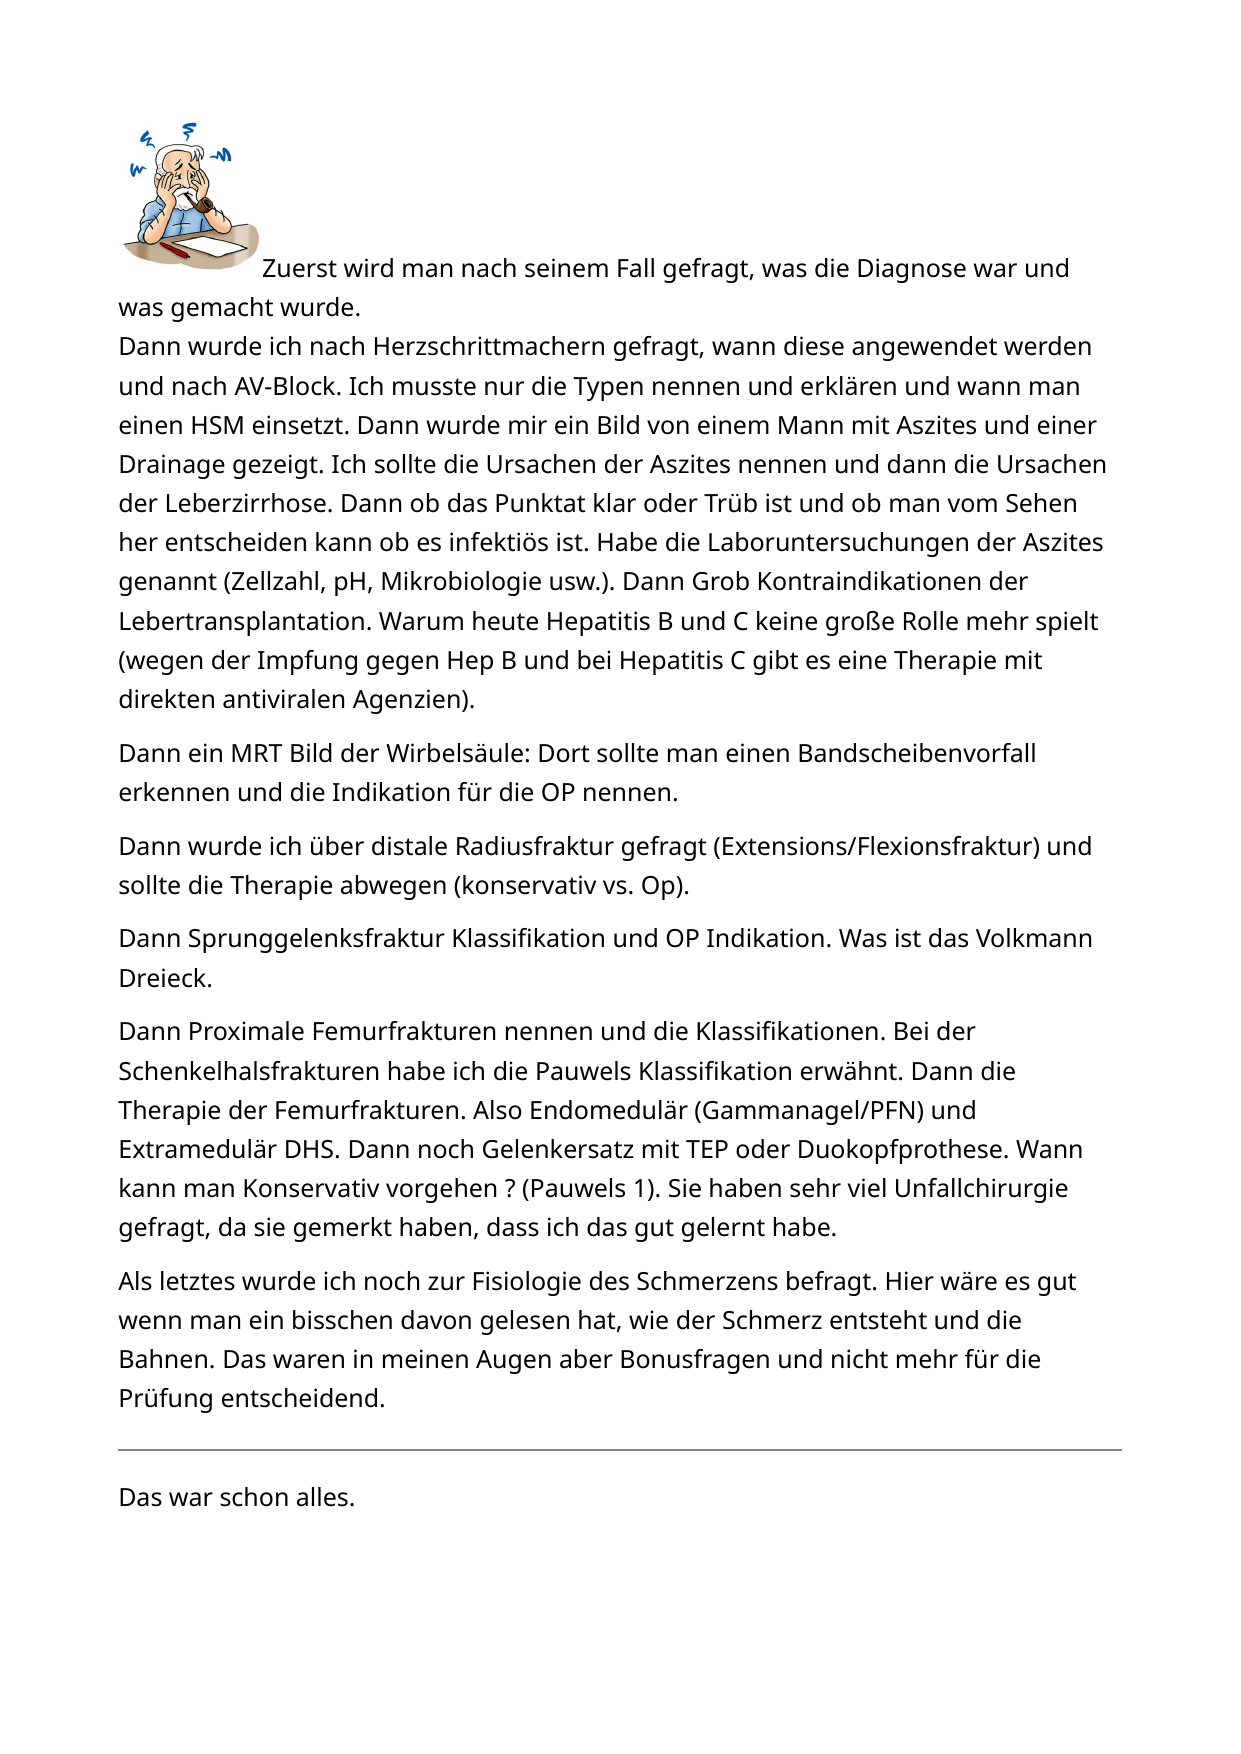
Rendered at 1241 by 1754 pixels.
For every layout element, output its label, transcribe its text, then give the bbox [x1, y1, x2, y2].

text Dann Sprunggelenksfraktur Klassifikation und OP Indikation. Was ist das Volkmann Dreieck. [118, 921, 1122, 994]
text Zuerst wird man nach seinem Fall gefragt, was die Diagnose war und was gemacht wurde. Dann wurde ich nach Herzschrittmachern gefragt, wann diese angewendet werden und nach AV-Block. Ich musste nur die Typen nennen und erklären und wann man einen HSM einsetzt. Dann wurde mir ein Bild von einem Mann mit Aszites und einer Drainage gezeigt. Ich sollte die Ursachen der Aszites nennen und dann die Ursachen der Leberzirrhose. Dann ob das Punktat klar oder Trüb ist und ob man vom Sehen her entscheiden kann ob es infektiös ist. Habe die Laboruntersuchungen der Aszites genannt (Zellzahl, pH, Mikrobiologie usw.). Dann Grob Kontraindikationen der Lebertransplantation. Warum heute Hepatitis B und C keine große Rolle mehr spielt (wegen der Impfung gegen Hep B und bei Hepatitis C gibt es eine Therapie mit direkten antiviralen Agenzien). [118, 251, 1122, 716]
text Dann wurde ich über distale Radiusfraktur gefragt (Extensions/Flexionsfraktur) und sollte die Therapie abwegen (konservativ vs. Op). [118, 828, 1122, 901]
text Dann ein MRT Bild der Wirbelsäule: Dort sollte man einen Bandscheibenvorfall erkennen und die Indikation für die OP nennen. [118, 735, 1122, 808]
text Dann Proximale Femurfrakturen nennen und die Klassifikationen. Bei der Schenkelhalsfrakturen habe ich die Pauwels Klassifikation erwähnt. Dann die Therapie der Femurfrakturen. Also Endomedulär (Gammanagel/PFN) und Extramedulär DHS. Dann noch Gelenkersatz mit TEP oder Duokopfprothese. Wann kann man Konservativ vorgehen ? (Pauwels 1). Sie haben sehr viel Unfallchirurgie gefragt, da sie gemerkt haben, dass ich das gut gelernt habe. [118, 1014, 1122, 1244]
text Als letztes wurde ich noch zur Fisiologie des Schmerzens befragt. Hier wäre es gut wenn man ein bisschen davon gelesen hat, wie der Schmerz entsteht und die Bahnen. Das waren in meinen Augen aber Bonusfragen und nicht mehr für die Prüfung entscheidend. [118, 1264, 1122, 1415]
text Das war schon alles. [118, 1479, 1122, 1513]
picture [118, 118, 262, 278]
